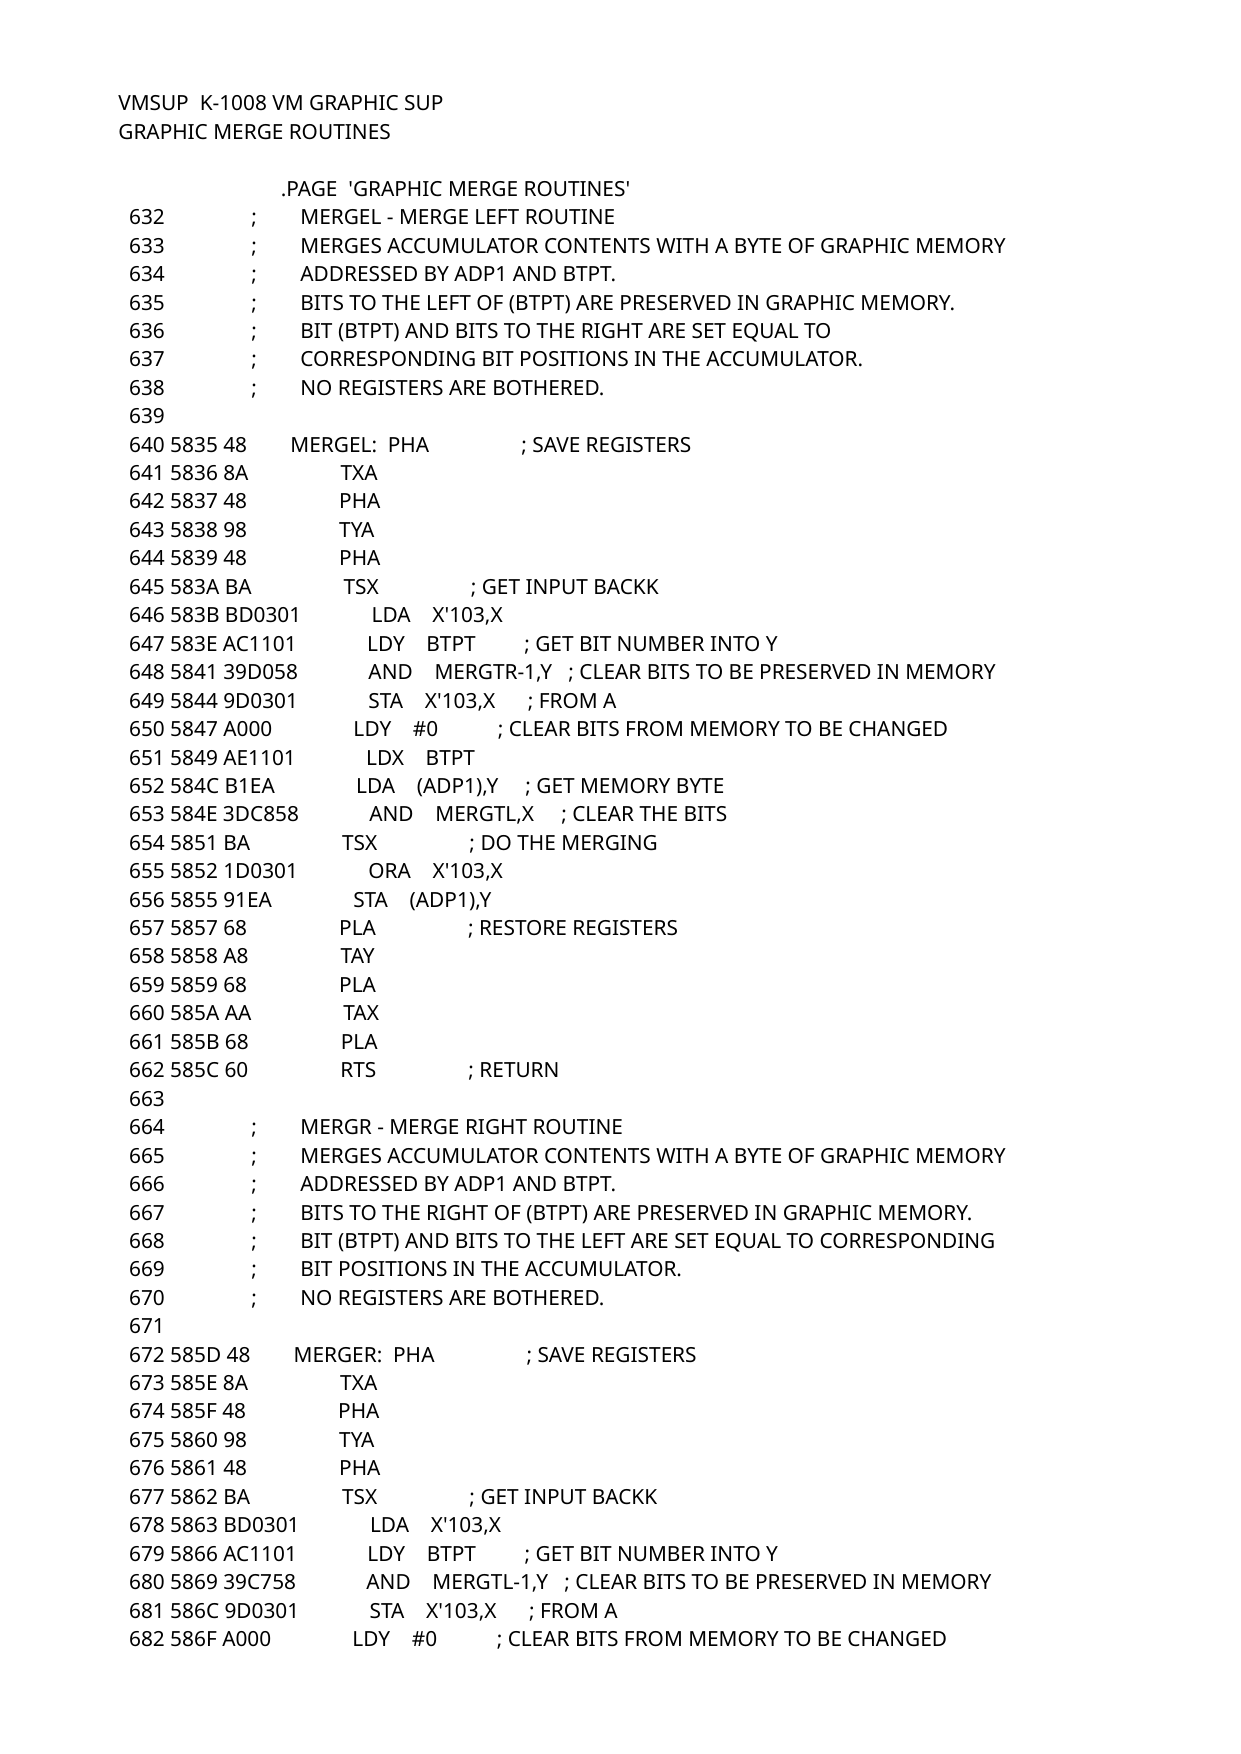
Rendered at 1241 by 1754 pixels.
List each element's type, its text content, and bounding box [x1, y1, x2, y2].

text 646 583B BD0301 LDA X'103,X [118, 600, 1152, 629]
text 662 585C 60 RTS ; RETURN [118, 1055, 1152, 1084]
text 676 5861 48 PHA [118, 1453, 1152, 1482]
text 656 5855 91EA STA (ADP1),Y [118, 885, 1152, 913]
text 680 5869 39C758 AND MERGTL-1,Y ; CLEAR BITS TO BE PRESERVED IN MEMORY [118, 1567, 1152, 1596]
text 674 585F 48 PHA [118, 1397, 1152, 1425]
text 679 5866 AC1101 LDY BTPT ; GET BIT NUMBER INTO Y [118, 1539, 1152, 1567]
text 643 5838 98 TYA [118, 515, 1152, 543]
text 651 5849 AE1101 LDX BTPT [118, 743, 1152, 771]
text 677 5862 BA TSX ; GET INPUT BACKK [118, 1482, 1152, 1510]
text 635 ; BITS TO THE LEFT OF (BTPT) ARE PRESERVED IN GRAPHIC MEMORY. [118, 288, 1152, 316]
text 639 [118, 401, 1152, 430]
text 675 5860 98 TYA [118, 1425, 1152, 1453]
text 654 5851 BA TSX ; DO THE MERGING [118, 828, 1152, 856]
text 666 ; ADDRESSED BY ADP1 AND BTPT. [118, 1169, 1152, 1198]
text 642 5837 48 PHA [118, 487, 1152, 515]
text 667 ; BITS TO THE RIGHT OF (BTPT) ARE PRESERVED IN GRAPHIC MEMORY. [118, 1198, 1152, 1226]
text 668 ; BIT (BTPT) AND BITS TO THE LEFT ARE SET EQUAL TO CORRESPONDING [118, 1226, 1152, 1254]
text 665 ; MERGES ACCUMULATOR CONTENTS WITH A BYTE OF GRAPHIC MEMORY [118, 1141, 1152, 1169]
text 652 584C B1EA LDA (ADP1),Y ; GET MEMORY BYTE [118, 771, 1152, 799]
text 648 5841 39D058 AND MERGTR-1,Y ; CLEAR BITS TO BE PRESERVED IN MEMORY [118, 657, 1152, 686]
text 673 585E 8A TXA [118, 1368, 1152, 1397]
text 657 5857 68 PLA ; RESTORE REGISTERS [118, 913, 1152, 942]
text 672 585D 48 MERGER: PHA ; SAVE REGISTERS [118, 1340, 1152, 1368]
text 653 584E 3DC858 AND MERGTL,X ; CLEAR THE BITS [118, 799, 1152, 828]
text 645 583A BA TSX ; GET INPUT BACKK [118, 572, 1152, 600]
text 659 5859 68 PLA [118, 970, 1152, 998]
text 640 5835 48 MERGEL: PHA ; SAVE REGISTERS [118, 430, 1152, 458]
text 636 ; BIT (BTPT) AND BITS TO THE RIGHT ARE SET EQUAL TO [118, 316, 1152, 344]
text 641 5836 8A TXA [118, 458, 1152, 487]
text 638 ; NO REGISTERS ARE BOTHERED. [118, 373, 1152, 401]
text 678 5863 BD0301 LDA X'103,X [118, 1510, 1152, 1539]
text 633 ; MERGES ACCUMULATOR CONTENTS WITH A BYTE OF GRAPHIC MEMORY [118, 231, 1152, 259]
text 658 5858 A8 TAY [118, 942, 1152, 970]
text 664 ; MERGR - MERGE RIGHT ROUTINE [118, 1112, 1152, 1141]
text 671 [118, 1311, 1152, 1340]
text 660 585A AA TAX [118, 998, 1152, 1027]
text 632 ; MERGEL - MERGE LEFT ROUTINE [118, 202, 1152, 231]
text 661 585B 68 PLA [118, 1027, 1152, 1055]
text 681 586C 9D0301 STA X'103,X ; FROM A [118, 1596, 1152, 1624]
text 644 5839 48 PHA [118, 543, 1152, 572]
text 650 5847 A000 LDY #0 ; CLEAR BITS FROM MEMORY TO BE CHANGED [118, 714, 1152, 743]
text 634 ; ADDRESSED BY ADP1 AND BTPT. [118, 259, 1152, 288]
text VMSUP K-1008 VM GRAPHIC SUP [118, 88, 1152, 117]
text 663 [118, 1084, 1152, 1112]
text GRAPHIC MERGE ROUTINES [118, 117, 1152, 145]
text .PAGE 'GRAPHIC MERGE ROUTINES' [118, 174, 1152, 202]
text 669 ; BIT POSITIONS IN THE ACCUMULATOR. [118, 1254, 1152, 1283]
text 655 5852 1D0301 ORA X'103,X [118, 856, 1152, 885]
text 682 586F A000 LDY #0 ; CLEAR BITS FROM MEMORY TO BE CHANGED [118, 1624, 1152, 1653]
text 670 ; NO REGISTERS ARE BOTHERED. [118, 1283, 1152, 1311]
text 649 5844 9D0301 STA X'103,X ; FROM A [118, 686, 1152, 714]
text 647 583E AC1101 LDY BTPT ; GET BIT NUMBER INTO Y [118, 629, 1152, 657]
text 637 ; CORRESPONDING BIT POSITIONS IN THE ACCUMULATOR. [118, 344, 1152, 373]
